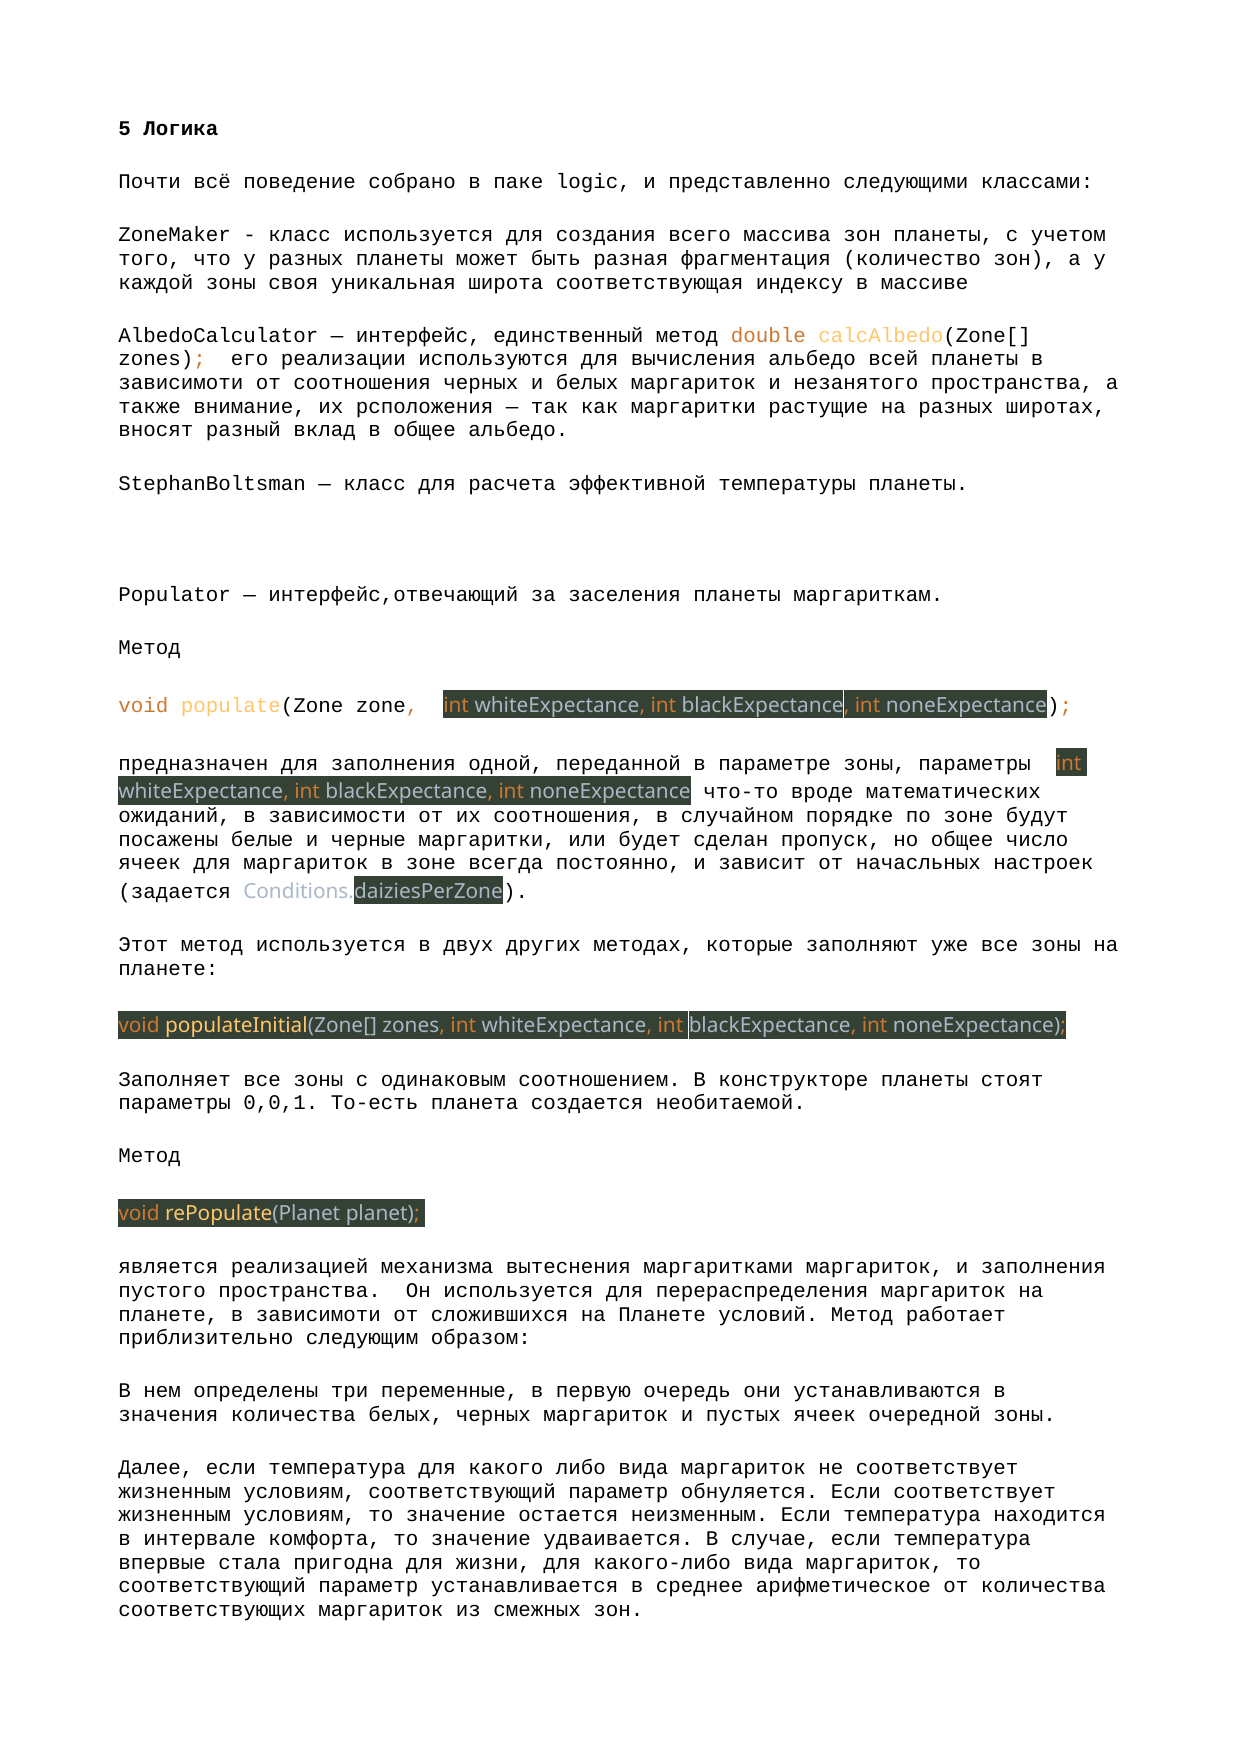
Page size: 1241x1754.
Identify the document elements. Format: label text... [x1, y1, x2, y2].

text void rePopulate(Planet planet); [118, 1198, 1122, 1227]
text ZoneMaker - класс используется для создания всего массива зон планеты, с учетом того, что у разных планеты может быть разная фрагментация (количество зон), а у каждой зоны своя уникальная широта соответствующая индексу в массиве [118, 224, 1122, 295]
text Заполняет все зоны с одинаковым соотношением. В конструкторе планеты стоят параметры 0,0,1. То-есть планета создается необитаемой. [118, 1068, 1122, 1116]
text Далее, если температура для какого либо вида маргариток не соответствует жизненным условиям, соответствующий параметр обнуляется. Если соответствует жизненным условиям, то значение остается неизменным. Если температура находится в интервале комфорта, то значение удваивается. В случае, если температура впервые стала пригодна для жизни, для какого-либо вида маргариток, то соответствующий параметр устанавливается в среднее арифметическое от количества соответствующих маргариток из смежных зон. [118, 1457, 1122, 1623]
text StephanBoltsman — класс для расчета эффективной температуры планеты. [118, 472, 1122, 496]
text предназначен для заполнения одной, переданной в параметре зоны, параметры int whiteExpectance, int blackExpectance, int noneExpectance что-то вроде математических ожиданий, в зависимости от их соотношения, в случайном порядке по зоне будут посажены белые и черные маргаритки, или будет сделан пропуск, но общее число ячеек для маргариток в зоне всегда постоянно, и зависит от начасльных настроек (задается Conditions.daiziesPerZone). [118, 748, 1122, 904]
text void populateInitial(Zone[] zones, int whiteExpectance, int blackExpectance, int noneExpectance); [118, 1011, 1122, 1039]
text Этот метод используется в двух других методах, которые заполняют уже все зоны на планете: [118, 934, 1122, 981]
text Метод [118, 1145, 1122, 1169]
text Метод [118, 637, 1122, 660]
text void populate(Zone zone, int whiteExpectance, int blackExpectance, int noneExpectance); [118, 690, 1122, 718]
text Почти всё поведение собрано в паке logic, и представленно следующими классами: [118, 171, 1122, 195]
text В нем определены три переменные, в первую очередь они устанавливаются в значения количества белых, черных маргариток и пустых ячеек очередной зоны. [118, 1380, 1122, 1428]
text Populator — интерфейс,отвечающий за заселения планеты маргариткам. [118, 583, 1122, 607]
text 5 Логика [118, 118, 1122, 142]
text является реализацией механизма вытеснения маргаритками маргариток, и заполнения пустого пространства. Он используется для перераспределения маргариток на планете, в зависимоти от сложившихся на Планете условий. Метод работает приблизительно следующим образом: [118, 1256, 1122, 1351]
text AlbedoCalculator — интерфейс, единственный метод double calcAlbedo(Zone[] zones); его реализации используются для вычисления альбедо всей планеты в зависимоти от соотношения черных и белых маргариток и незанятого пространства, а также внимание, их рсположения — так как маргаритки растущие на разных широтах, вносят разный вклад в общее альбедо. [118, 325, 1122, 443]
